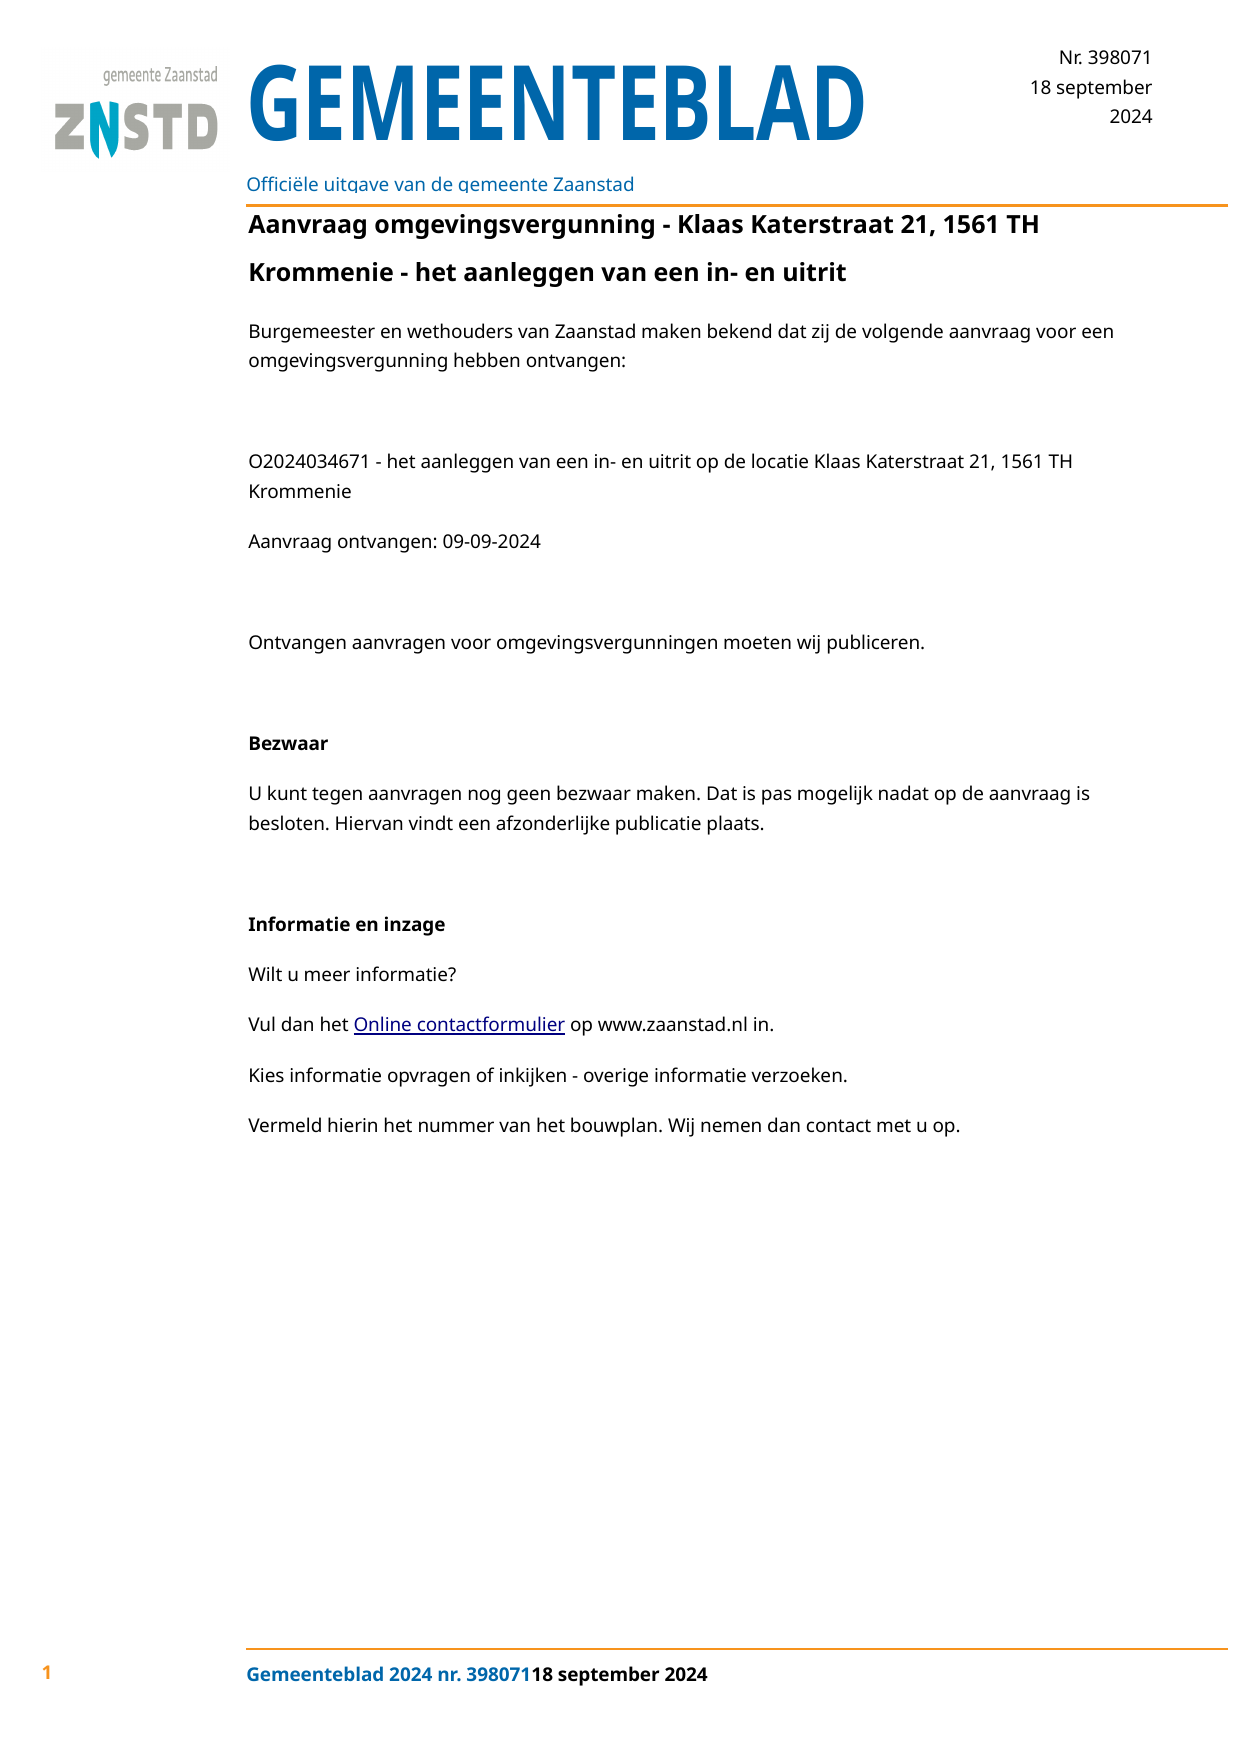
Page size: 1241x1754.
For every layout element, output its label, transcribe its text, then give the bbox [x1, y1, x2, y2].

text Ontvangen aanvragen voor omgevingsvergunningen moeten wij publiceren. [248, 629, 1152, 655]
text Wilt u meer informatie? [248, 961, 1152, 987]
text Vul dan het Online contactformulier op www.zaanstad.nl in. [248, 1012, 1152, 1037]
text O2024034671 - het aanleggen van een in- en uitrit op de locatie Klaas Katerstraat 21, 1561 TH Krommenie [248, 448, 1152, 504]
text Aanvraag ontvangen: 09-09-2024 [248, 528, 1152, 554]
text Kies informatie opvragen of inkijken - overige informatie verzoeken. [248, 1062, 1152, 1088]
text Aanvraag omgevingsvergunning - Klaas Katerstraat 21, 1561 TH Krommenie - het aanleggen van een in- en uitrit [248, 207, 1152, 288]
text Vermeld hierin het nummer van het bouwplan. Wij nemen dan contact met u op. [248, 1112, 1152, 1138]
text U kunt tegen aanvragen nog geen bezwaar maken. Dat is pas mogelijk nadat op de aanvraag is besloten. Hiervan vindt een afzonderlijke publicatie plaats. [248, 780, 1152, 836]
picture [41, 47, 231, 172]
text Bezwaar [248, 730, 1152, 756]
text Informatie en inzage [248, 911, 1152, 937]
text Burgemeester en wethouders van Zaanstad maken bekend dat zij de volgende aanvraag voor een omgevingsvergunning hebben ontvangen: [248, 318, 1152, 373]
